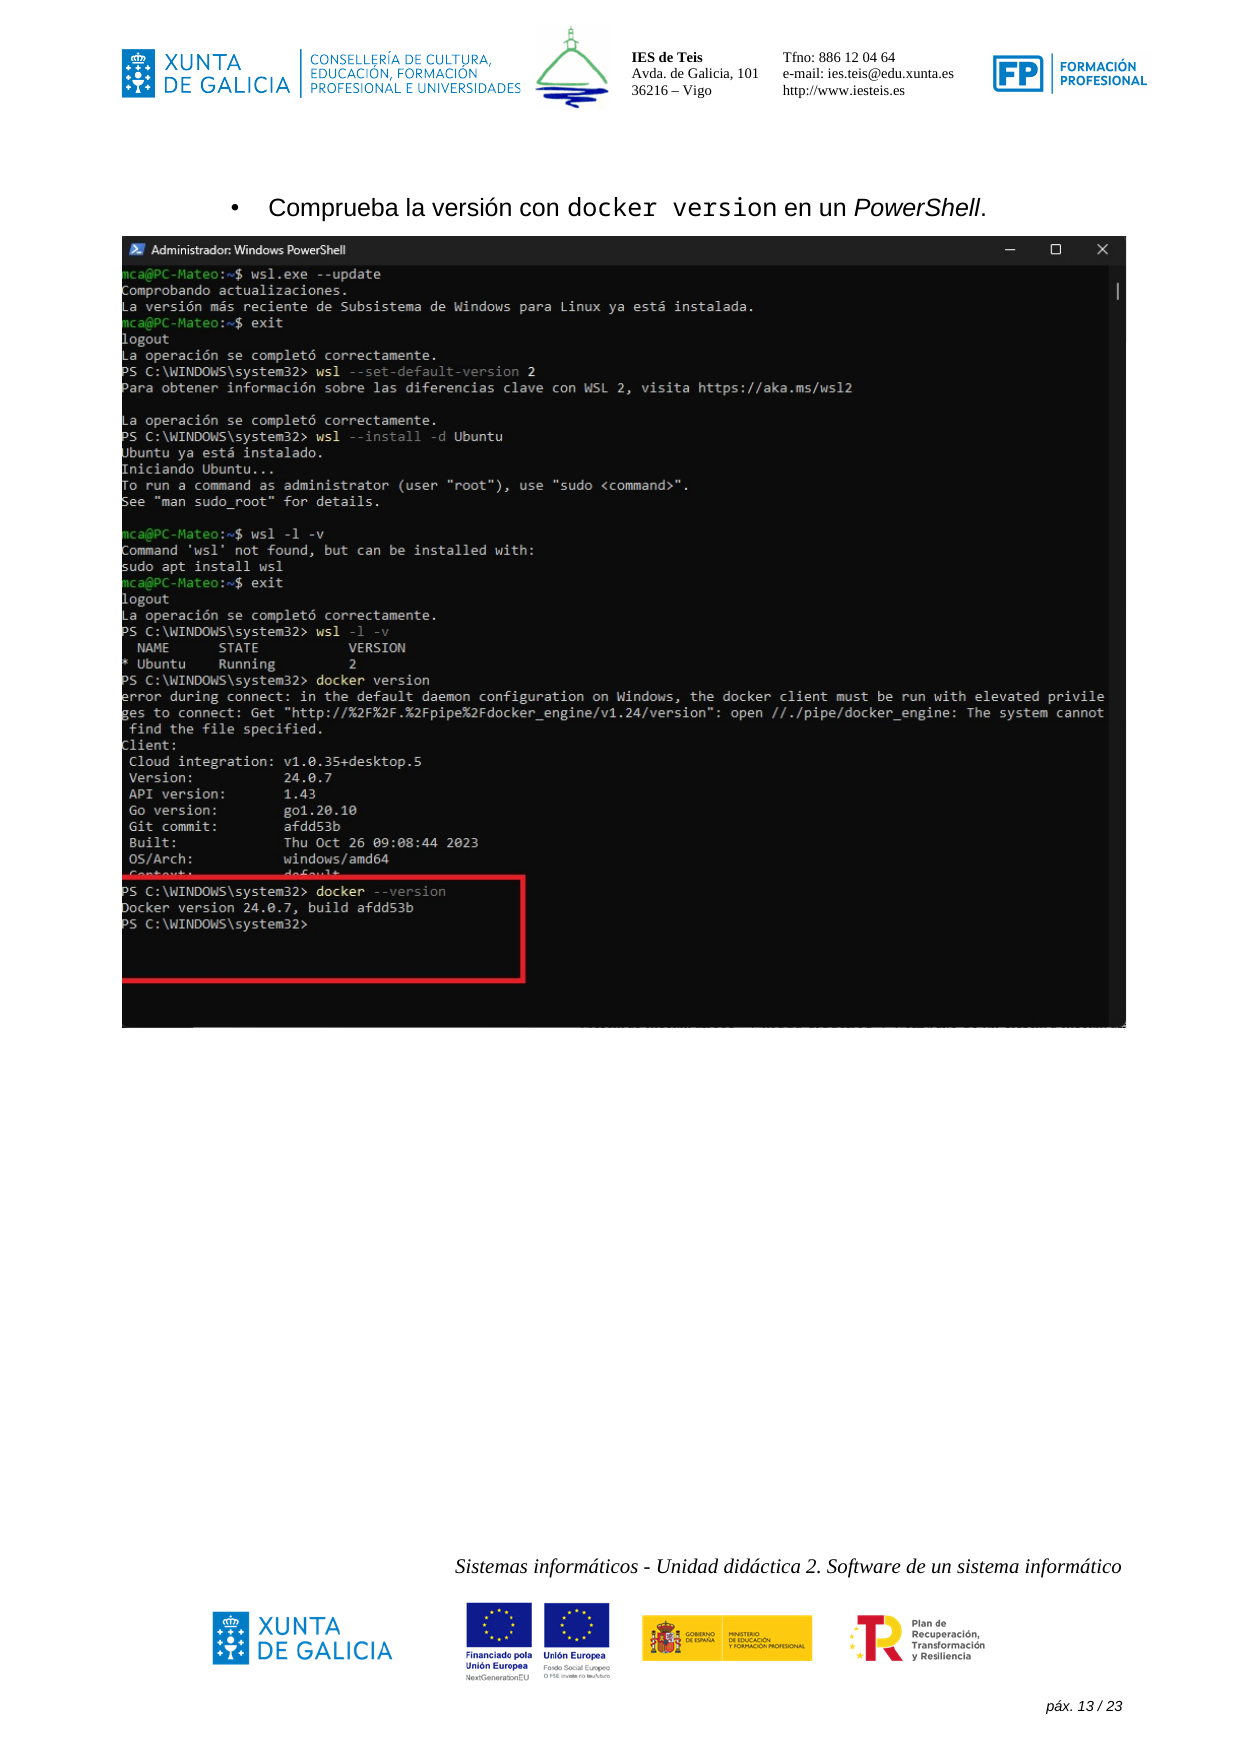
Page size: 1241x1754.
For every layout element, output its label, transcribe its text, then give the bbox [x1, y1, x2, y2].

picture [212, 1592, 1020, 1688]
picture [989, 50, 1153, 97]
picture [122, 236, 1127, 1028]
picture [534, 25, 611, 110]
picture [121, 49, 521, 98]
list Comprueba la versión con docker version en un PowerShell. [231, 189, 1122, 223]
